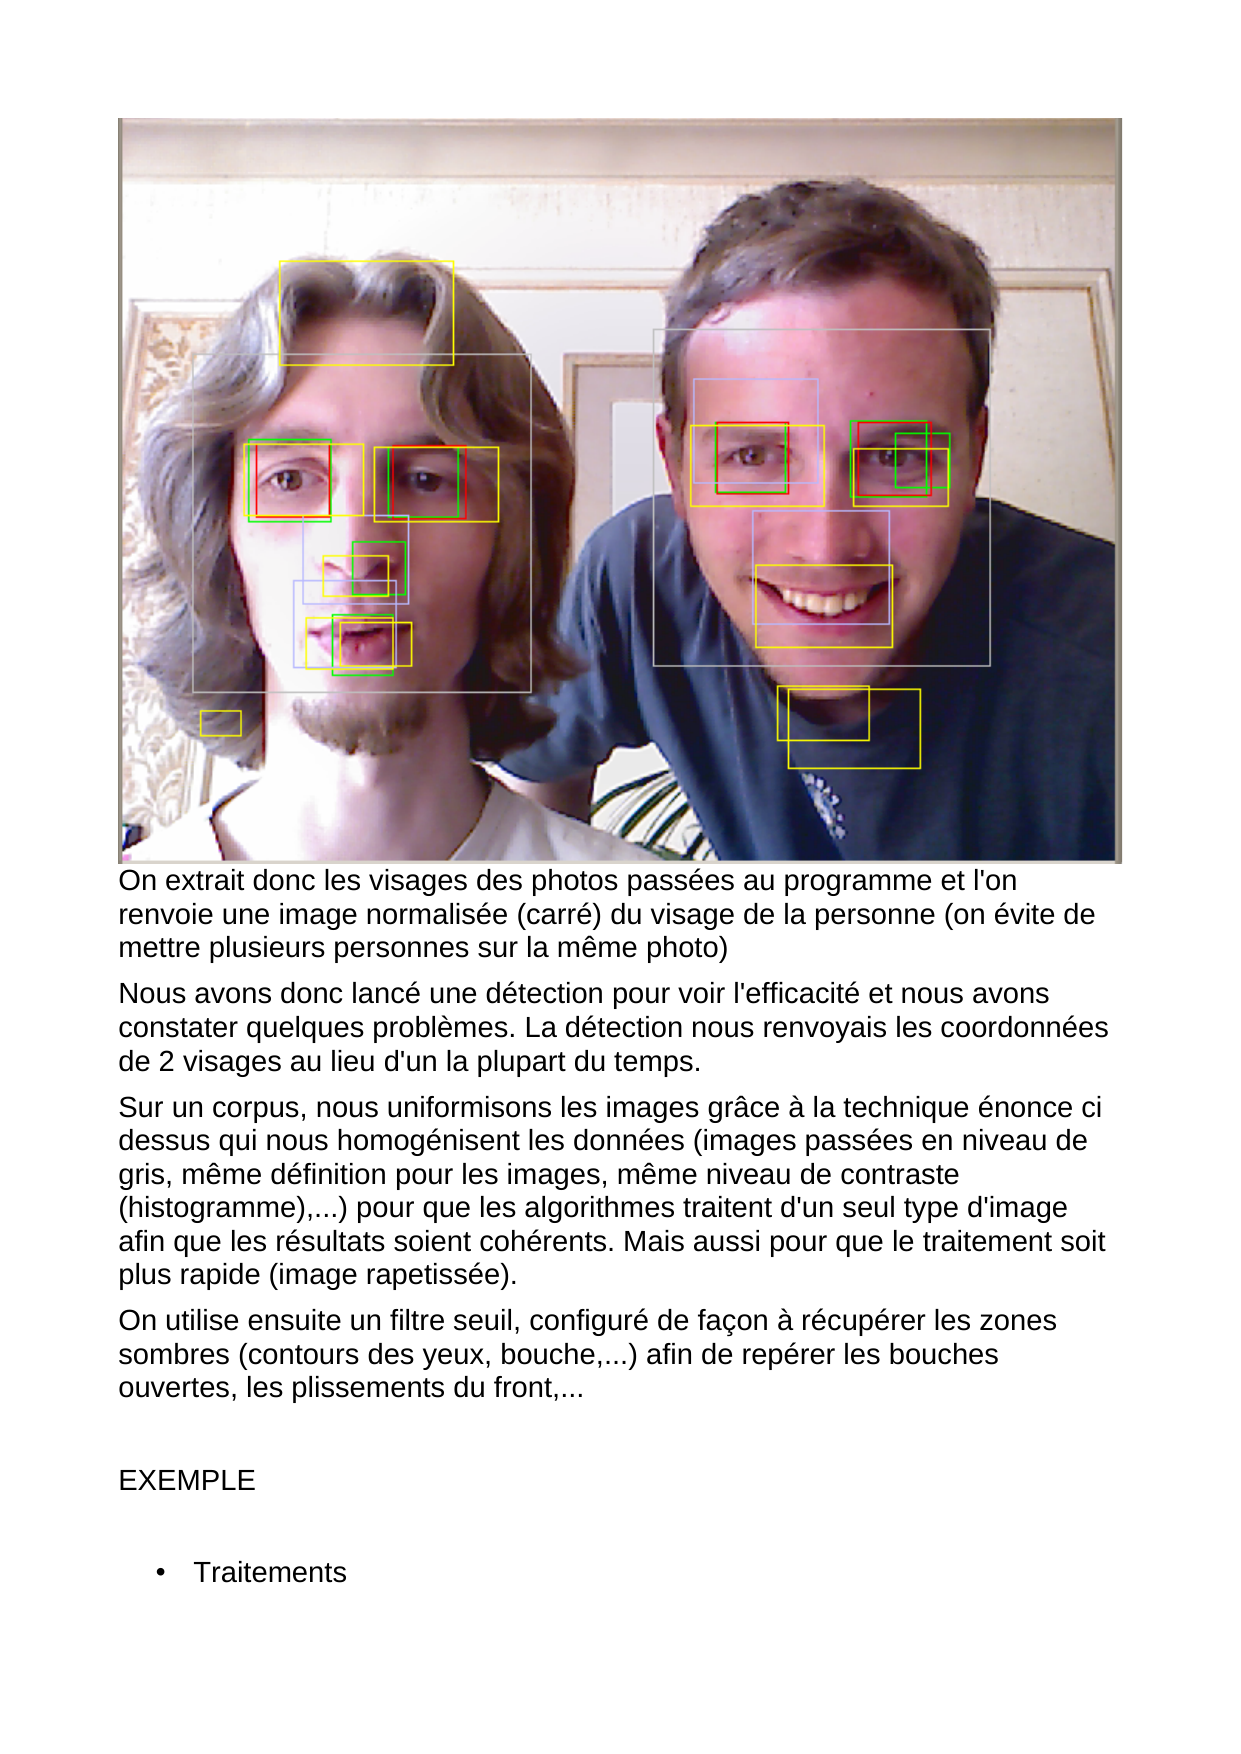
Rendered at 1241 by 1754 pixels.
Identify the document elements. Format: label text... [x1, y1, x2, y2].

text EXEMPLE [118, 1462, 1122, 1496]
text On extrait donc les visages des photos passées au programme et l'on renvoie une image normalisée (carré) du visage de la personne (on évite de mettre plusieurs personnes sur la même photo) [118, 864, 1122, 964]
text On utilise ensuite un filtre seuil, configuré de façon à récupérer les zones sombres (contours des yeux, bouche,...) afin de repérer les bouches ouvertes, les plissements du front,... [118, 1303, 1122, 1404]
text Sur un corpus, nous uniformisons les images grâce à la technique énonce ci dessus qui nous homogénisent les données (images passées en niveau de gris, même définition pour les images, même niveau de contraste (histogramme),...) pour que les algorithmes traitent d'un seul type d'image afin que les résultats soient cohérents. Mais aussi pour que le traitement soit plus rapide (image rapetissée). [118, 1089, 1122, 1291]
text Nous avons donc lancé une détection pour voir l'efficacité et nous avons constater quelques problèmes. La détection nous renvoyais les coordonnées de 2 visages au lieu d'un la plupart du temps. [118, 976, 1122, 1077]
picture [118, 118, 1123, 864]
list Traitements [156, 1554, 1122, 1588]
